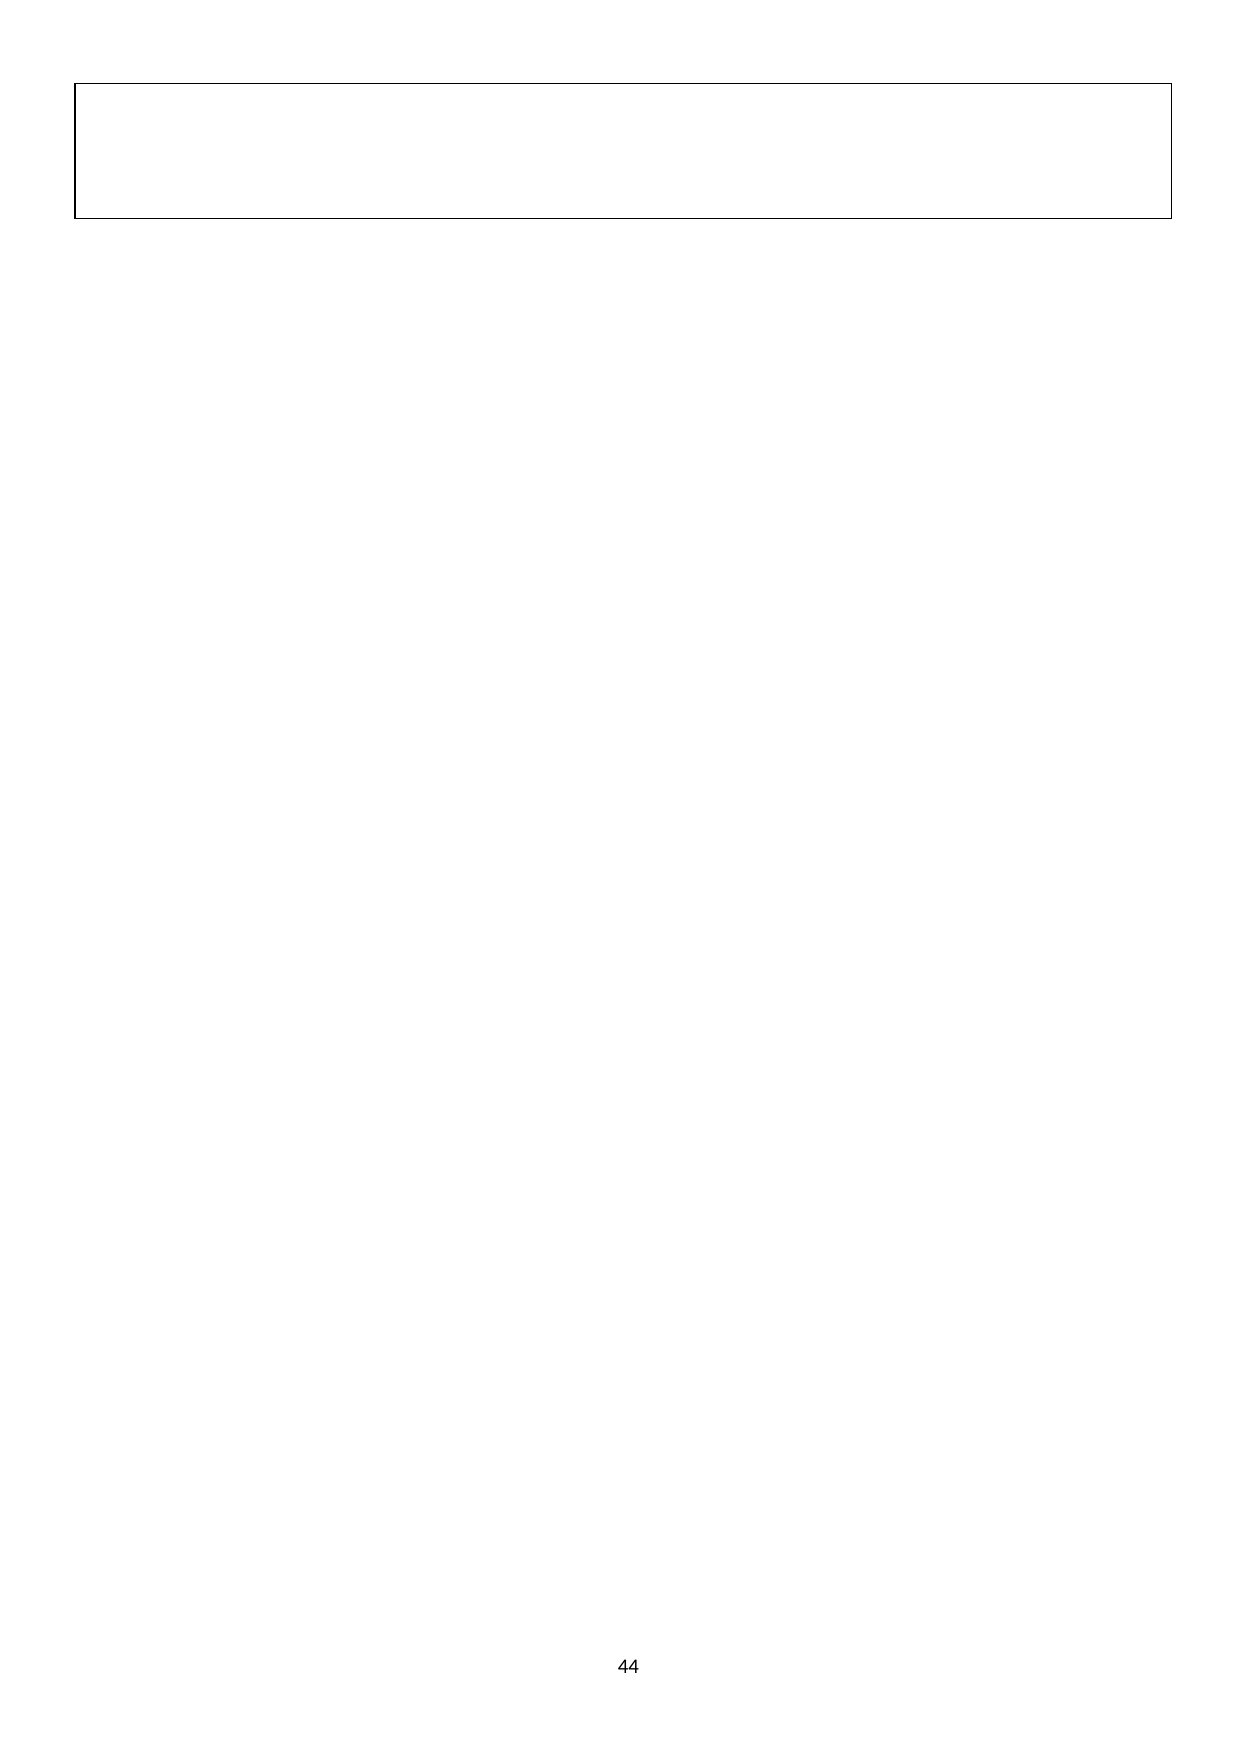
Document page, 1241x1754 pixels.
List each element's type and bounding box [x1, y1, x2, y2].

table_cell [76, 84, 1171, 218]
